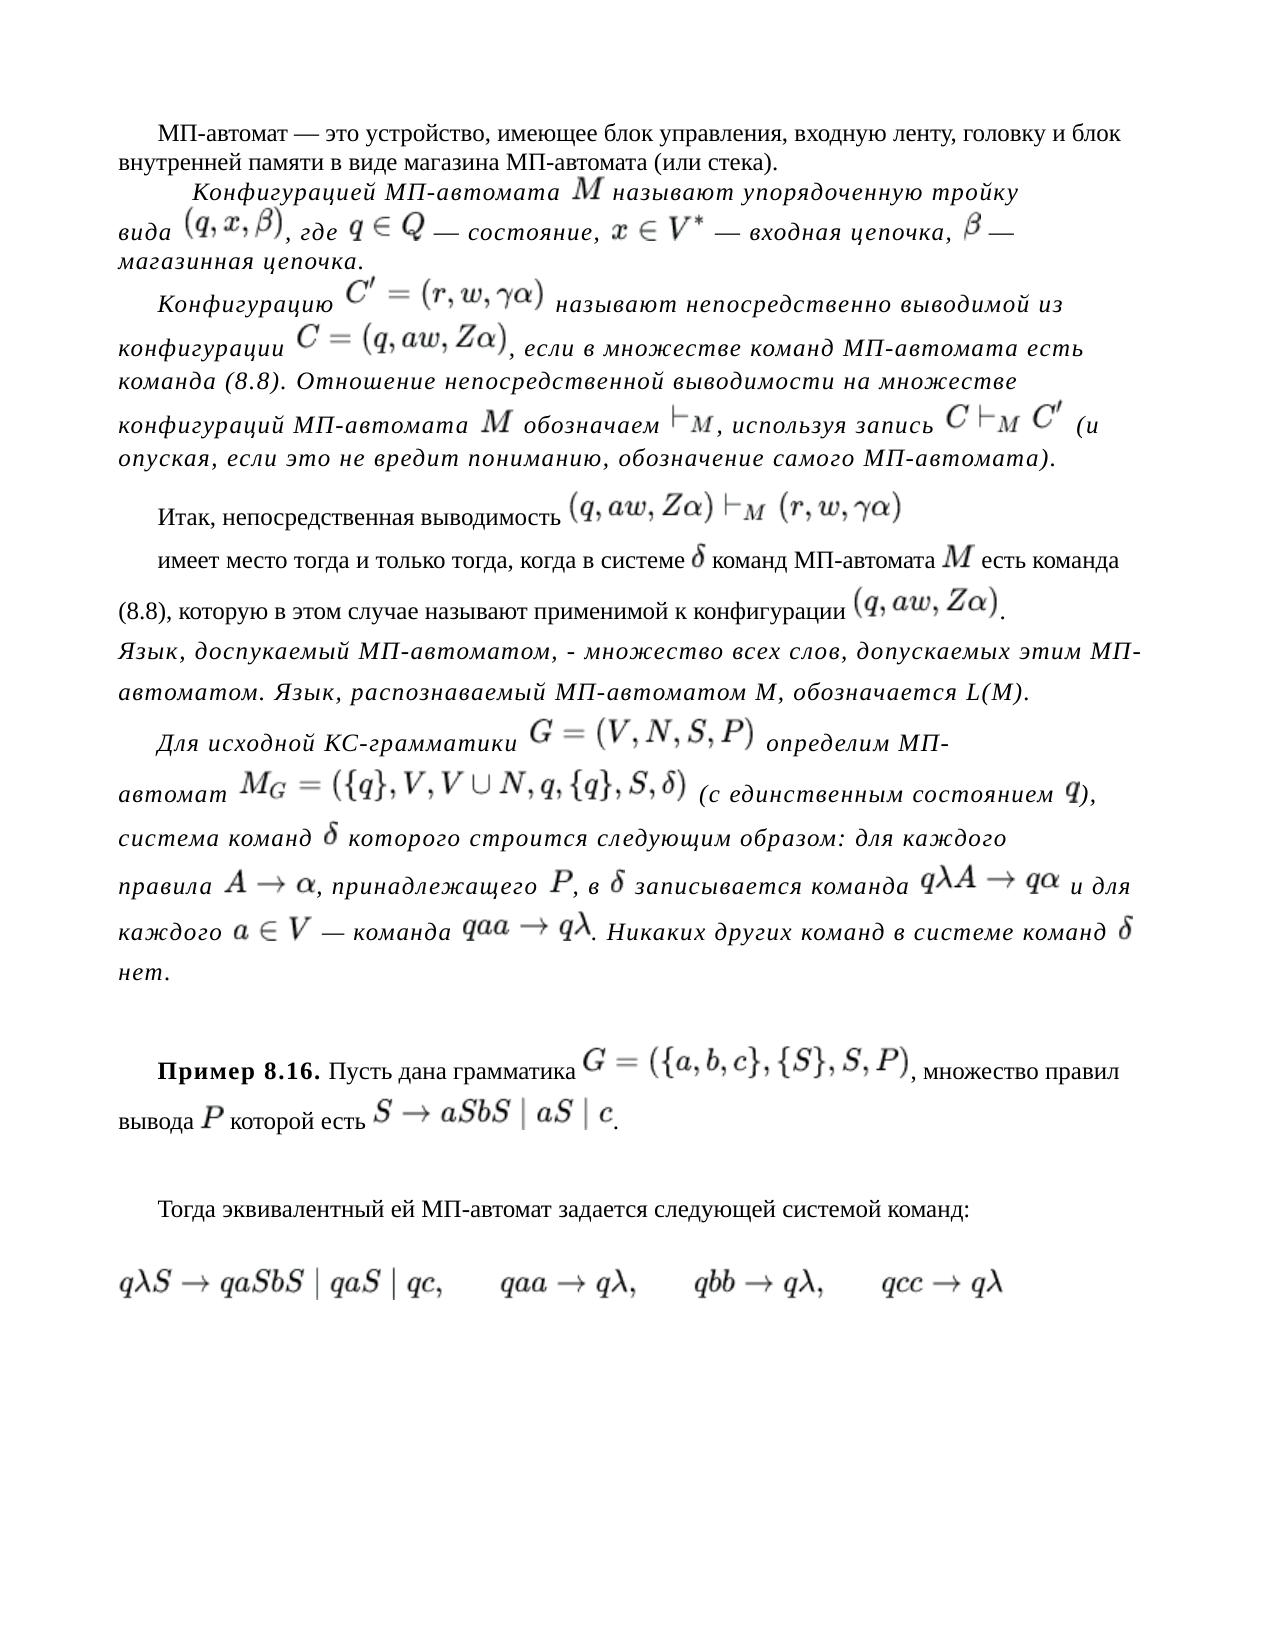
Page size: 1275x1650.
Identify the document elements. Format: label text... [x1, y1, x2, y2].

picture [571, 175, 605, 201]
picture [529, 716, 756, 752]
picture [349, 209, 426, 241]
picture [223, 867, 317, 894]
picture [200, 1104, 224, 1130]
picture [480, 408, 514, 434]
text Для исходной КС-грамматики определим МП-автомат (с единственным состоянием ), система команд которого строится следующим образом: для каждого правила , принадлежащего , в записывается команда и для каждого — команда . Никаких других команд в системе команд нет. [118, 717, 1157, 986]
picture [1065, 780, 1080, 803]
picture [238, 768, 689, 803]
picture [852, 585, 1000, 620]
text Тогда эквивалентный ей МП-автомат задается следующей системой команд: [118, 1194, 1157, 1223]
picture [963, 209, 981, 241]
picture [549, 869, 573, 894]
picture [691, 541, 706, 569]
picture [118, 1267, 1004, 1300]
picture [323, 819, 338, 846]
picture [233, 915, 312, 941]
picture [921, 862, 1060, 894]
picture [582, 1045, 911, 1080]
picture [462, 911, 592, 941]
text имеет место тогда и только тогда, когда в системе команд МП-автомата есть команда (8.8), которую в этом случае называют применимой к конфигурации . Язык, доспукаемый МП-автоматом, - множество всех слов, допускаемых этим МП-автоматом. Язык, распознаваемый МП-автоматом M, обозначается L(M). [118, 542, 1157, 705]
picture [183, 206, 285, 241]
text МП-автомат — это устройство, имеющее блок управления, входную ленту, головку и блок внутренней памяти в виде магазина МП-автомата (или стека). Конфигурацией МП-автомата называют упорядоченную тройку вида , где — состояние, — входная цепочка, — магазинная цепочка. [118, 118, 1157, 274]
picture [610, 867, 625, 894]
picture [671, 403, 717, 434]
text Пример 8.16. Пусть дана грамматика , множество правил вывода которой есть . [118, 1045, 1157, 1135]
picture [1118, 914, 1133, 941]
text Итак, непосредственная выводимость [118, 491, 1157, 530]
picture [611, 213, 708, 241]
picture [567, 490, 904, 525]
picture [296, 321, 509, 357]
picture [345, 274, 545, 312]
picture [945, 398, 1066, 434]
picture [942, 543, 975, 569]
text Конфигурацию называют непосредственно выводимой из конфигурации , если в множестве команд МП-автомата есть команда (8.8). Отношение непосредственной выводимости на множестве конфигураций МП-автомата обозначаем , используя запись (и опуская, если это не вредит пониманию, обозначение самого МП-автомата). [118, 274, 1157, 472]
picture [372, 1096, 613, 1130]
